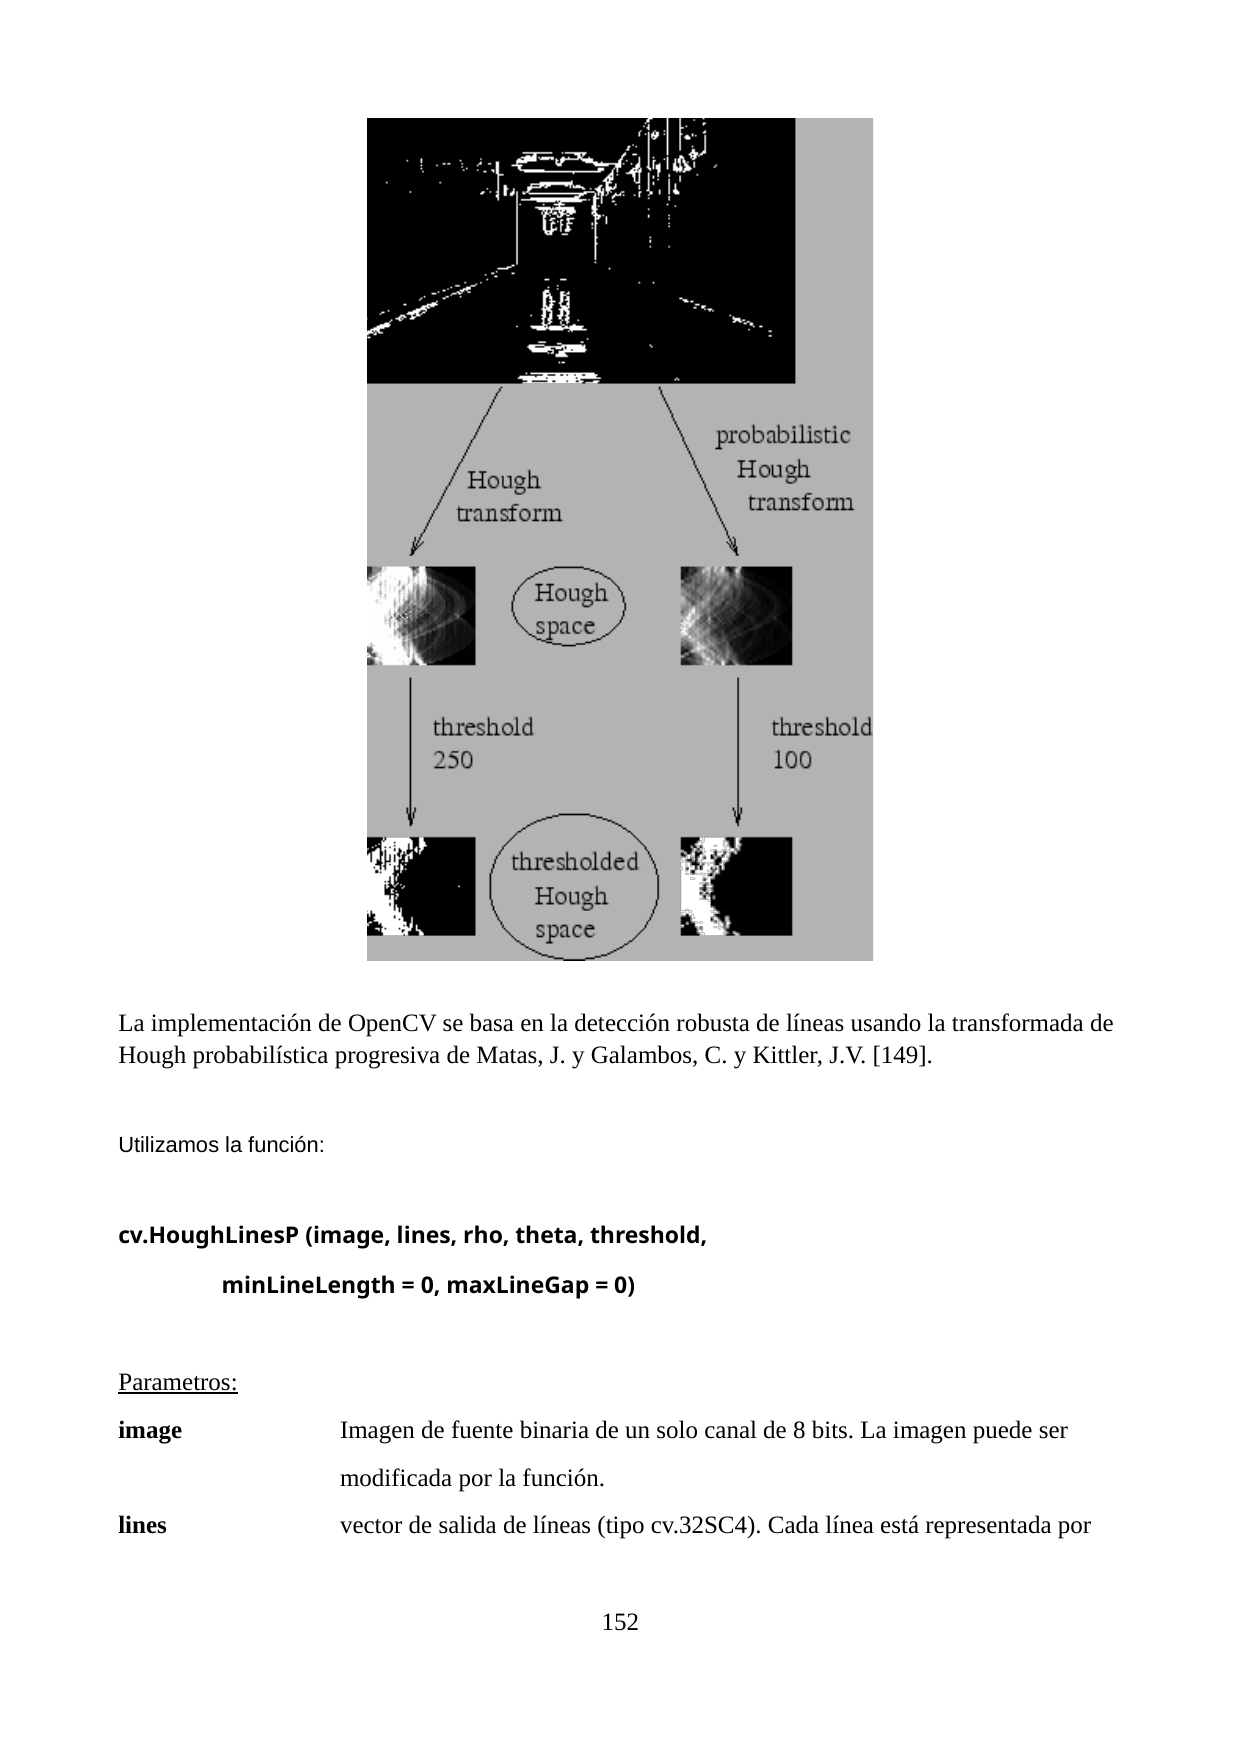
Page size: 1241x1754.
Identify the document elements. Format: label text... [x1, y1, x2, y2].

text cv.HoughLinesP (image, lines, rho, theta, threshold, [118, 1219, 1122, 1250]
text Utilizamos la función: [118, 1132, 1122, 1157]
text minLineLength = 0, maxLineGap = 0) [148, 1269, 1122, 1301]
text image Imagen de fuente binaria de un solo canal de 8 bits. La imagen puede ser [118, 1415, 1122, 1444]
text modificada por la función. [118, 1463, 1122, 1491]
text Parametros: [118, 1367, 1122, 1396]
picture [367, 118, 874, 961]
text lines vector de salida de líneas (tipo cv.32SC4). Cada línea está representada por [118, 1510, 1122, 1539]
text La implementación de OpenCV se basa en la detección robusta de líneas usando la transformada de Hough probabilística progresiva de Matas, J. y Galambos, C. y Kittler, J.V. [149]. [118, 1008, 1122, 1069]
